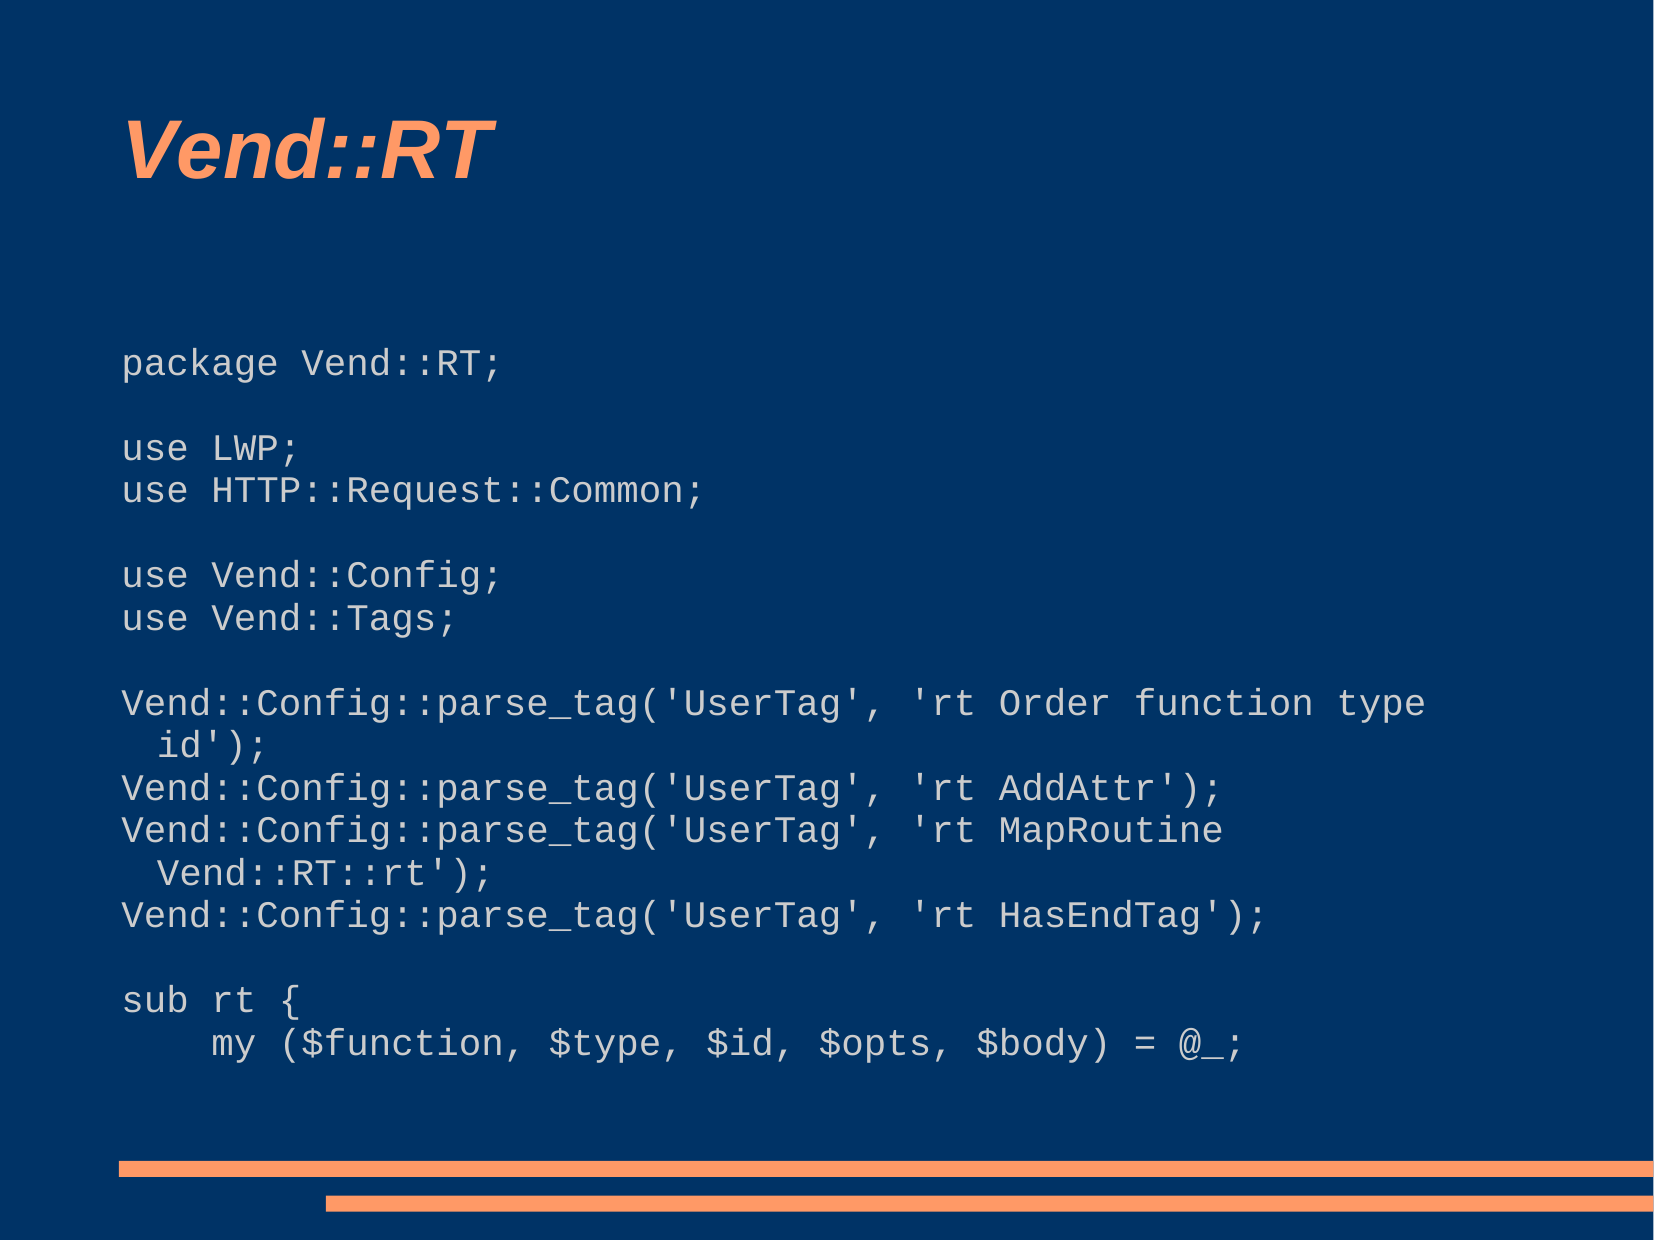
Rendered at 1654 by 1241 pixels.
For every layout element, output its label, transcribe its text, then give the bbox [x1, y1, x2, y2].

subtitle package Vend::RT; use LWP; use HTTP::Request::Common; use Vend::Config; use Vend::Tags; Vend::Config::parse_tag('UserTag', 'rt Order function type id'); Vend::Config::parse_tag('UserTag', 'rt AddAttr'); Vend::Config::parse_tag('UserTag', 'rt MapRoutine Vend::RT::rt'); Vend::Config::parse_tag('UserTag', 'rt HasEndTag'); sub rt { my ($function, $type, $id, $opts, $body) = @_; [121, 328, 1561, 1125]
title Vend::RT [121, 46, 1534, 254]
